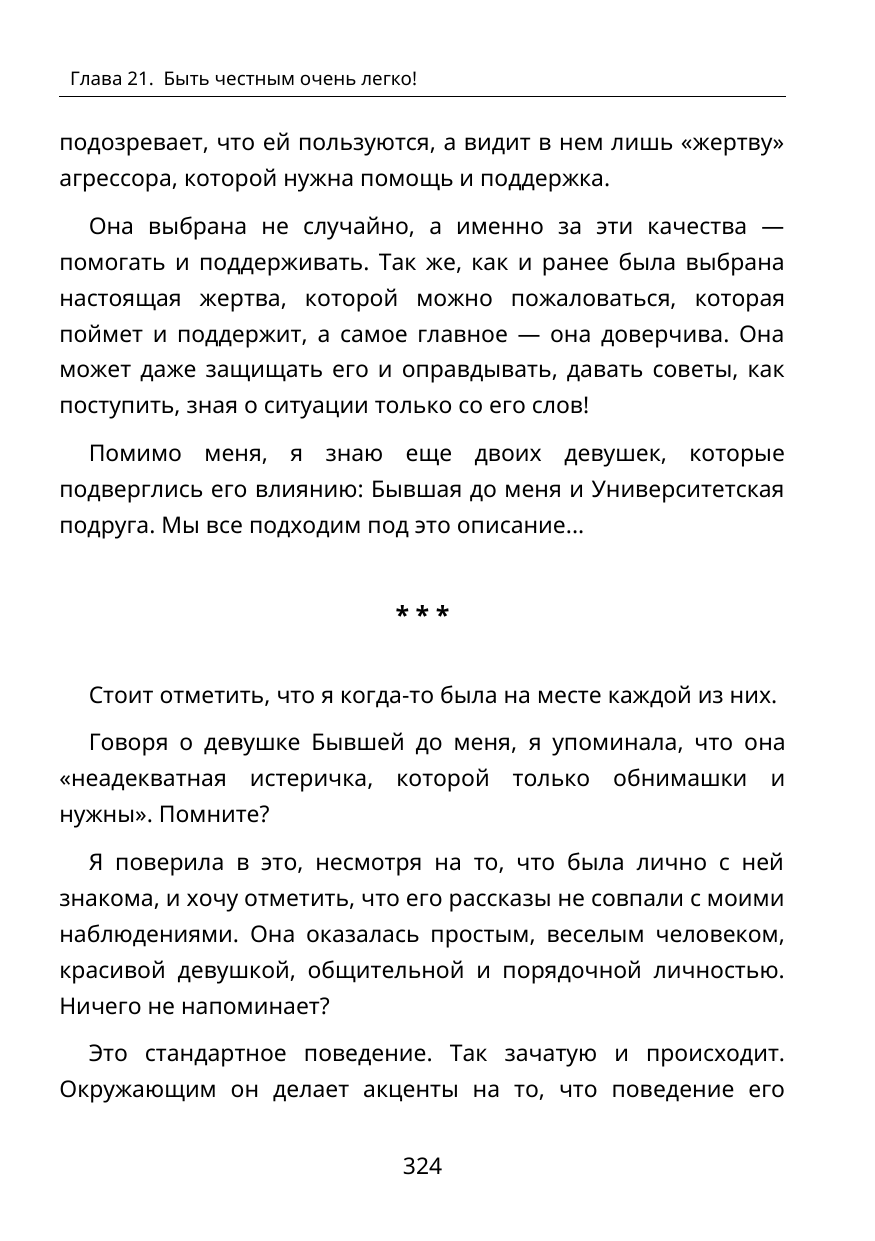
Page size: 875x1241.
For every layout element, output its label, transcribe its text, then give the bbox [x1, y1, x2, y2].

text подозревает, что ей пользуются, а видит в нем лишь «жертву» агрессора, которой нужна помощь и поддержка. [59, 126, 786, 193]
text Я поверила в это, несмотря на то, что была лично с ней знакома, и хочу отметить, что его рассказы не совпали с моими наблюдениями. Она оказалась простым, веселым человеком, красивой девушкой, общительной и порядочной личностью. Ничего не напоминает? [59, 846, 786, 1021]
text Она выбрана не случайно, а именно за эти качества — помогать и поддерживать. Так же, как и ранее была выбрана настоящая жертва, которой можно пожаловаться, которая поймет и поддержит, а самое главное — она доверчива. Она может даже защищать его и оправдывать, давать советы, как поступить, зная о ситуации только со его слов! [59, 210, 786, 421]
text Говоря о девушке Бывшей до меня, я упоминала, что она «неадекватная истеричка, которой только обнимашки и нужны». Помните? [59, 726, 786, 829]
text Это стандартное поведение. Так зачатую и происходит. Окружающим он делает акценты на то, что поведение его [59, 1037, 786, 1104]
text Помимо меня, я знаю еще двоих девушек, которые подверглись его влиянию: Бывшая до меня и Университетская подруга. Мы все подходим под это описание... [59, 437, 786, 540]
text Стоит отметить, что я когда-то была на месте каждой из них. [59, 678, 786, 710]
subtitle * * * [59, 598, 786, 632]
